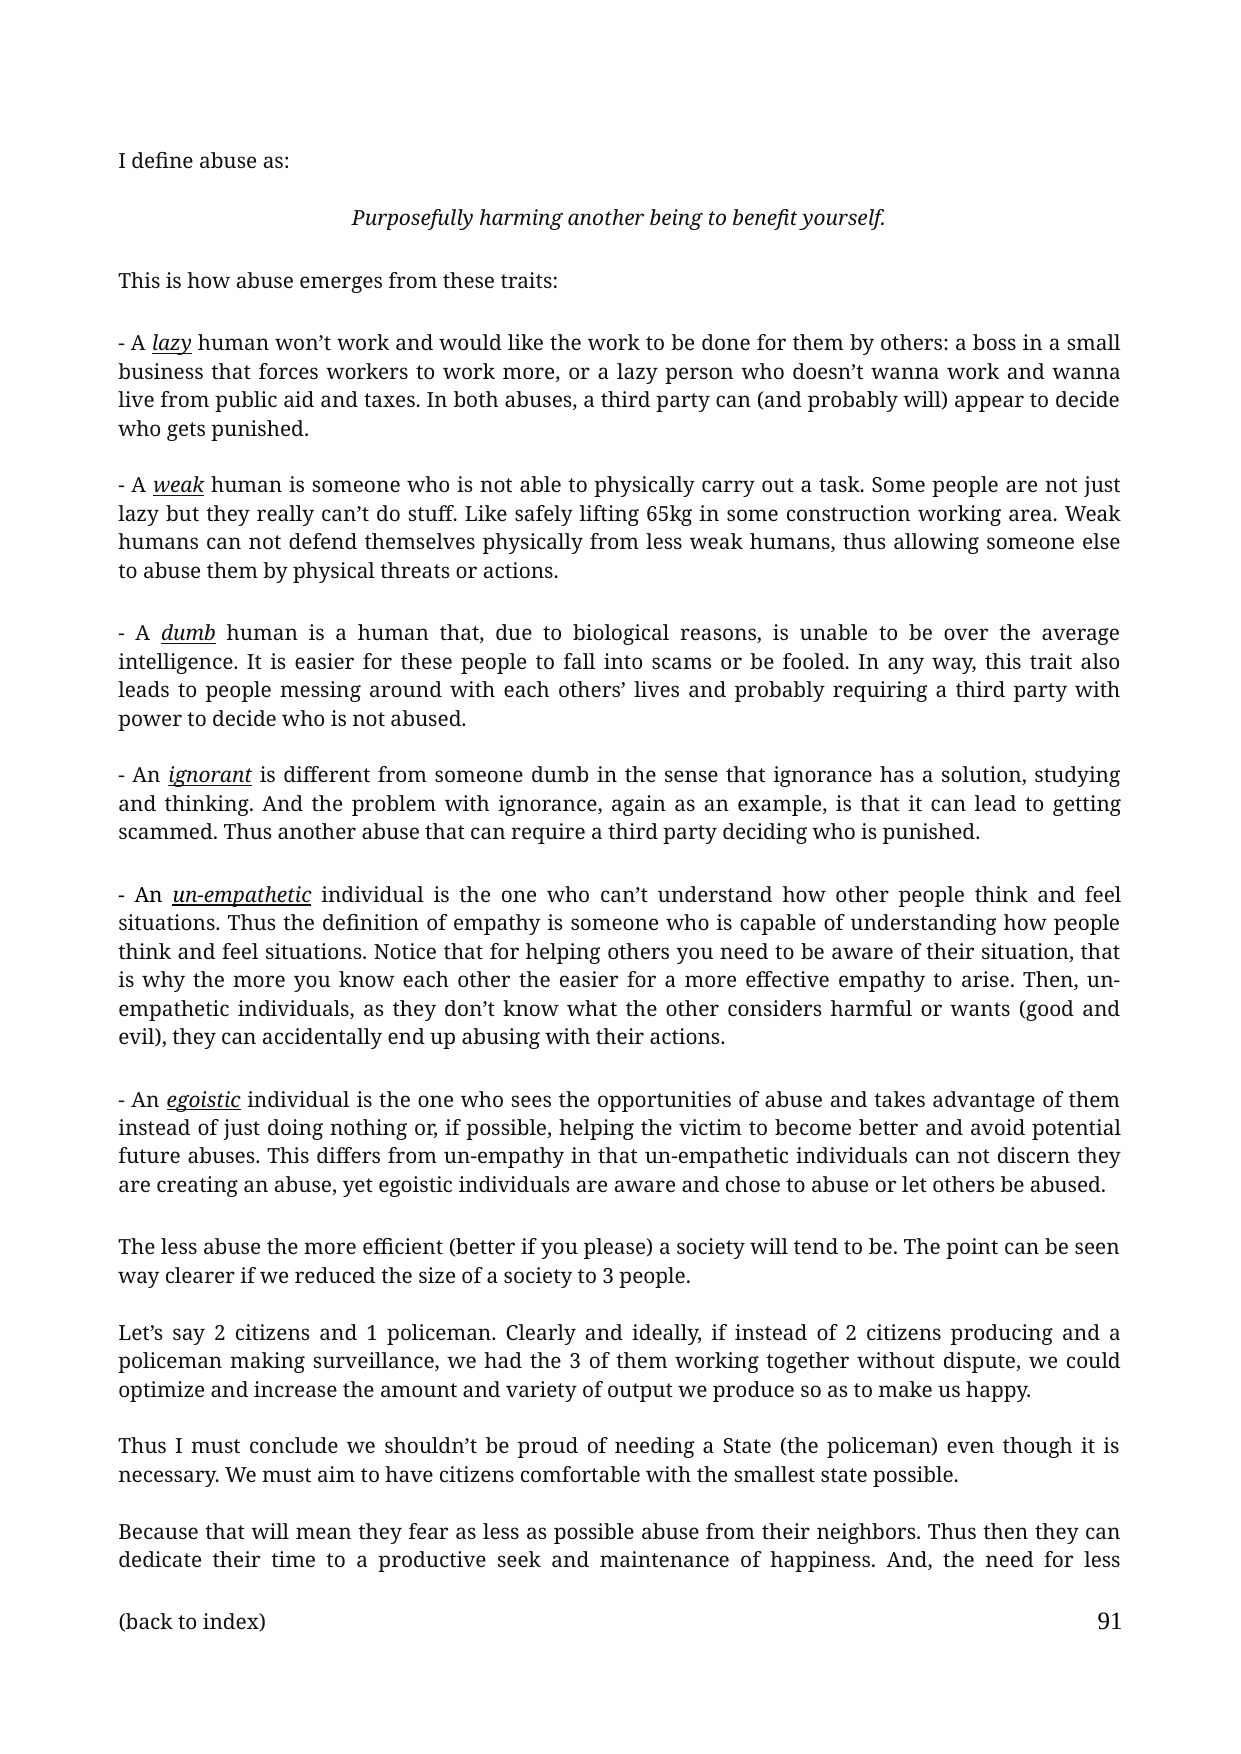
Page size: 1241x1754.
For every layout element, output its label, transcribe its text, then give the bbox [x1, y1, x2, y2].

text Thus I must conclude we shouldn’t be proud of needing a State (the policeman) even though it is necessary. We must aim to have citizens comfortable with the smallest state possible. [118, 1432, 1122, 1488]
text Purposefully harming another being to benefit yourself. [118, 203, 1122, 232]
text - A weak human is someone who is not able to physically carry out a task. Some people are not just lazy but they really can’t do stuff. Like safely lifting 65kg in some construction working area. Weak humans can not defend themselves physically from less weak humans, thus allowing someone else to abuse them by physical threats or actions. [118, 471, 1122, 584]
text This is how abuse emerges from these traits: [118, 266, 1122, 294]
text Let’s say 2 citizens and 1 policeman. Clearly and ideally, if instead of 2 citizens producing and a policeman making surveillance, we had the 3 of them working together without dispute, we could optimize and increase the amount and variety of output we produce so as to make us happy. [118, 1318, 1122, 1403]
text - An un-empathetic individual is the one who can’t understand how other people think and feel situations. Thus the definition of empathy is someone who is capable of understanding how people think and feel situations. Notice that for helping others you need to be aware of their situation, that is why the more you know each other the easier for a more effective empathy to arise. Then, un-empathetic individuals, as they don’t know what the other considers harmful or wants (good and evil), they can accidentally end up abusing with their actions. [118, 880, 1122, 1051]
text - A dumb human is a human that, due to biological reasons, is unable to be over the average intelligence. It is easier for these people to fall into scams or be fooled. In any way, this trait also leads to people messing around with each others’ lives and probably requiring a third party with power to decide who is not abused. [118, 618, 1122, 732]
text I define abuse as: [118, 147, 1122, 175]
text The less abuse the more efficient (better if you please) a society will tend to be. The point can be seen way clearer if we reduced the size of a society to 3 people. [118, 1232, 1122, 1289]
text - A lazy human won’t work and would like the work to be done for them by others: a boss in a small business that forces workers to work more, or a lazy person who doesn’t wanna work and wanna live from public aid and taxes. In both abuses, a third party can (and probably will) appear to decide who gets punished. [118, 328, 1122, 442]
text - An ignorant is different from someone dumb in the sense that ignorance has a solution, studying and thinking. And the problem with ignorance, again as an example, is that it can lead to getting scammed. Thus another abuse that can require a third party deciding who is punished. [118, 761, 1122, 846]
text - An egoistic individual is the one who sees the opportunities of abuse and takes advantage of them instead of just doing nothing or, if possible, helping the victim to become better and avoid potential future abuses. This differs from un-empathy in that un-empathetic individuals can not discern they are creating an abuse, yet egoistic individuals are aware and chose to abuse or let others be abused. [118, 1085, 1122, 1198]
text Because that will mean they fear as less as possible abuse from their neighbors. Thus then they can dedicate their time to a productive seek and maintenance of happiness. And, the need for less [118, 1517, 1122, 1574]
